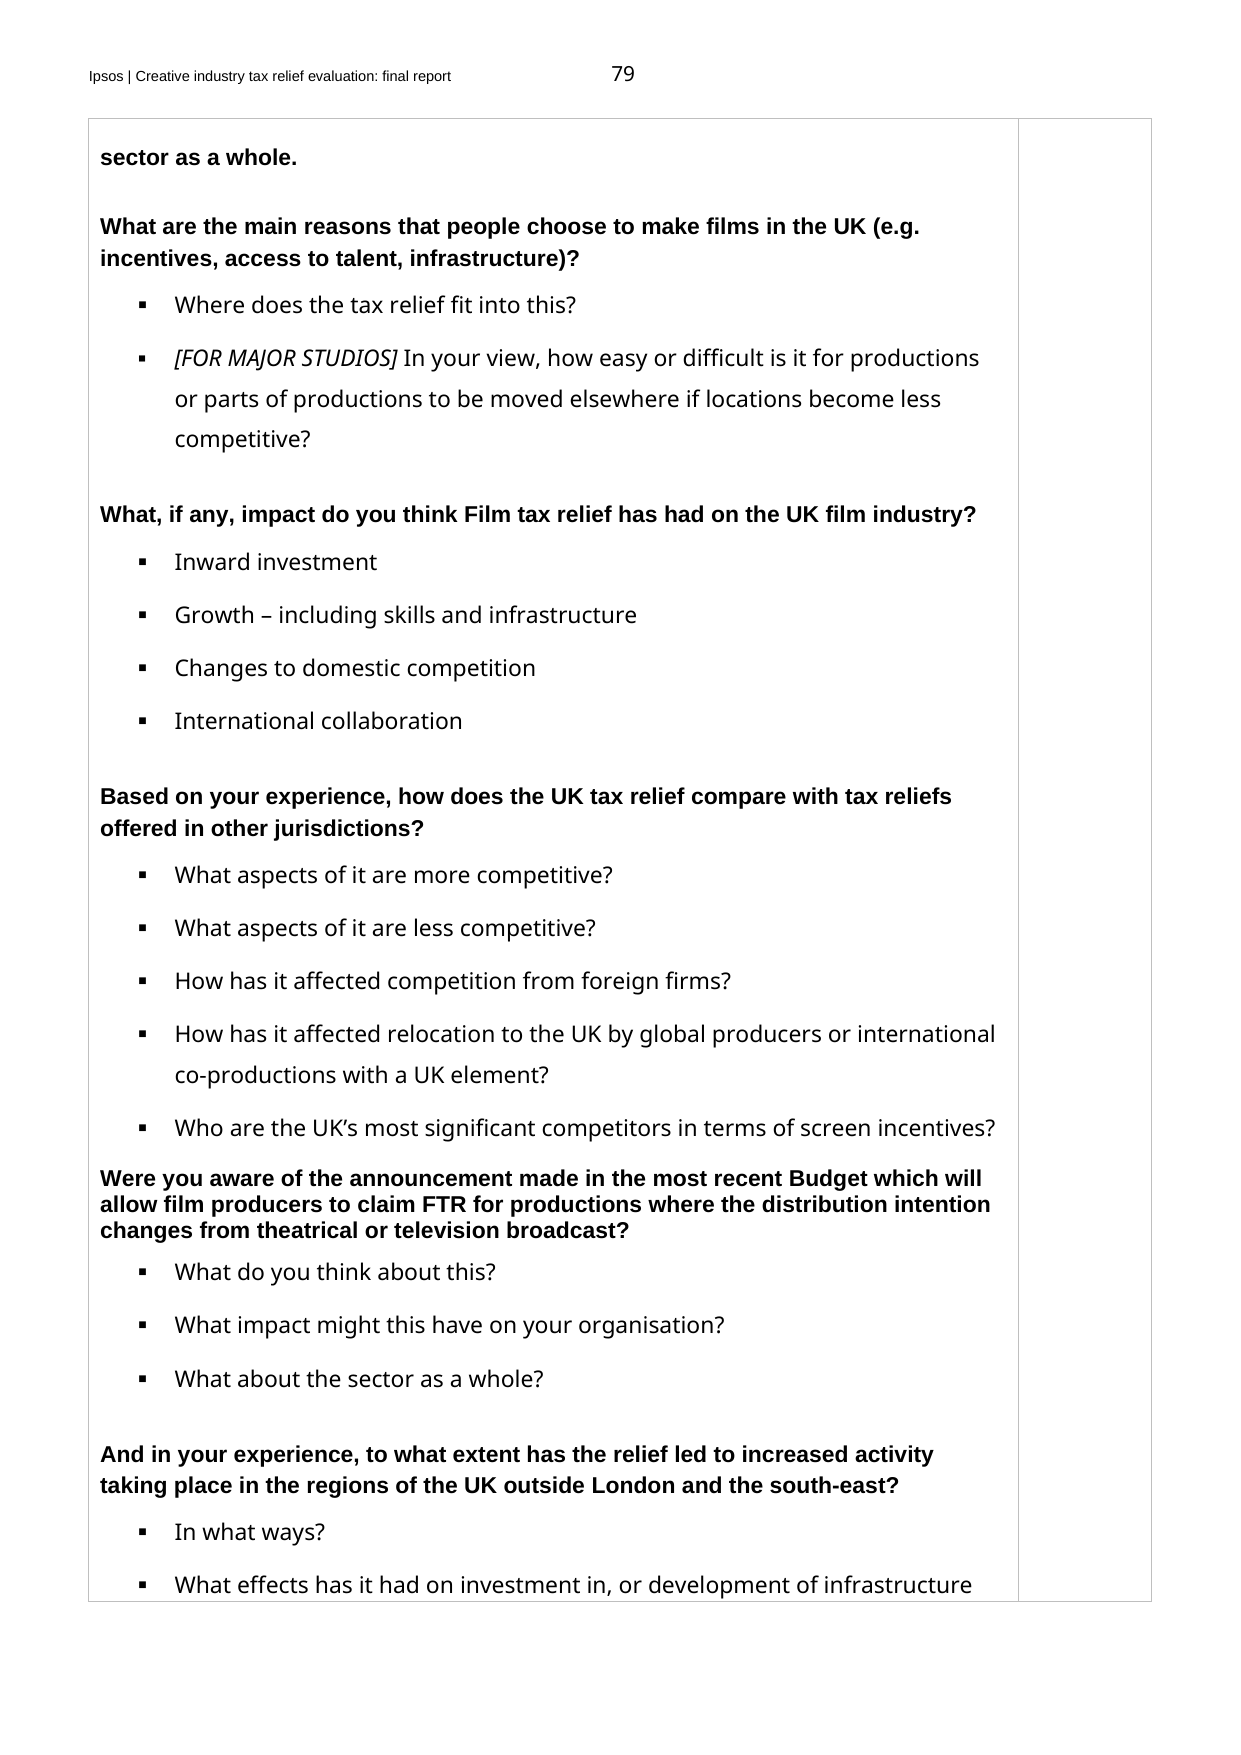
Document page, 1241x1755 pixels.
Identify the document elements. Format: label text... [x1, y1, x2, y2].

table_cell sector as a whole. What are the main reasons that people choose to make films in the UK (e.g. incentives, access to talent, infrastructure)? Where does the tax relief fit into this? [FOR MAJOR STUDIOS] In your view, how easy or difficult is it for productions or parts of productions to be moved elsewhere if locations become less competitive? What, if any, impact do you think Film tax relief has had on the UK film industry? Inward investment Growth – including skills and infrastructure Changes to domestic competition International collaboration Based on your experience, how does the UK tax relief compare with tax reliefs offered in other jurisdictions? What aspects of it are more competitive? What aspects of it are less competitive? How has it affected competition from foreign firms? How has it affected relocation to the UK by global producers or international co-productions with a UK element? Who are the UK’s most significant competitors in terms of screen incentives? Were you aware of the announcement made in the most recent Budget which will allow film producers to claim FTR for productions where the distribution intention changes from theatrical or television broadcast? What do you think about this? What impact might this have on your organisation? What about the sector as a whole? And in your experience, to what extent has the relief led to increased activity taking place in the regions of the UK outside London and the south-east? In what ways? What effects has it had on investment in, or development of infrastructure [89, 119, 1018, 1601]
table_cell [1019, 119, 1151, 1601]
